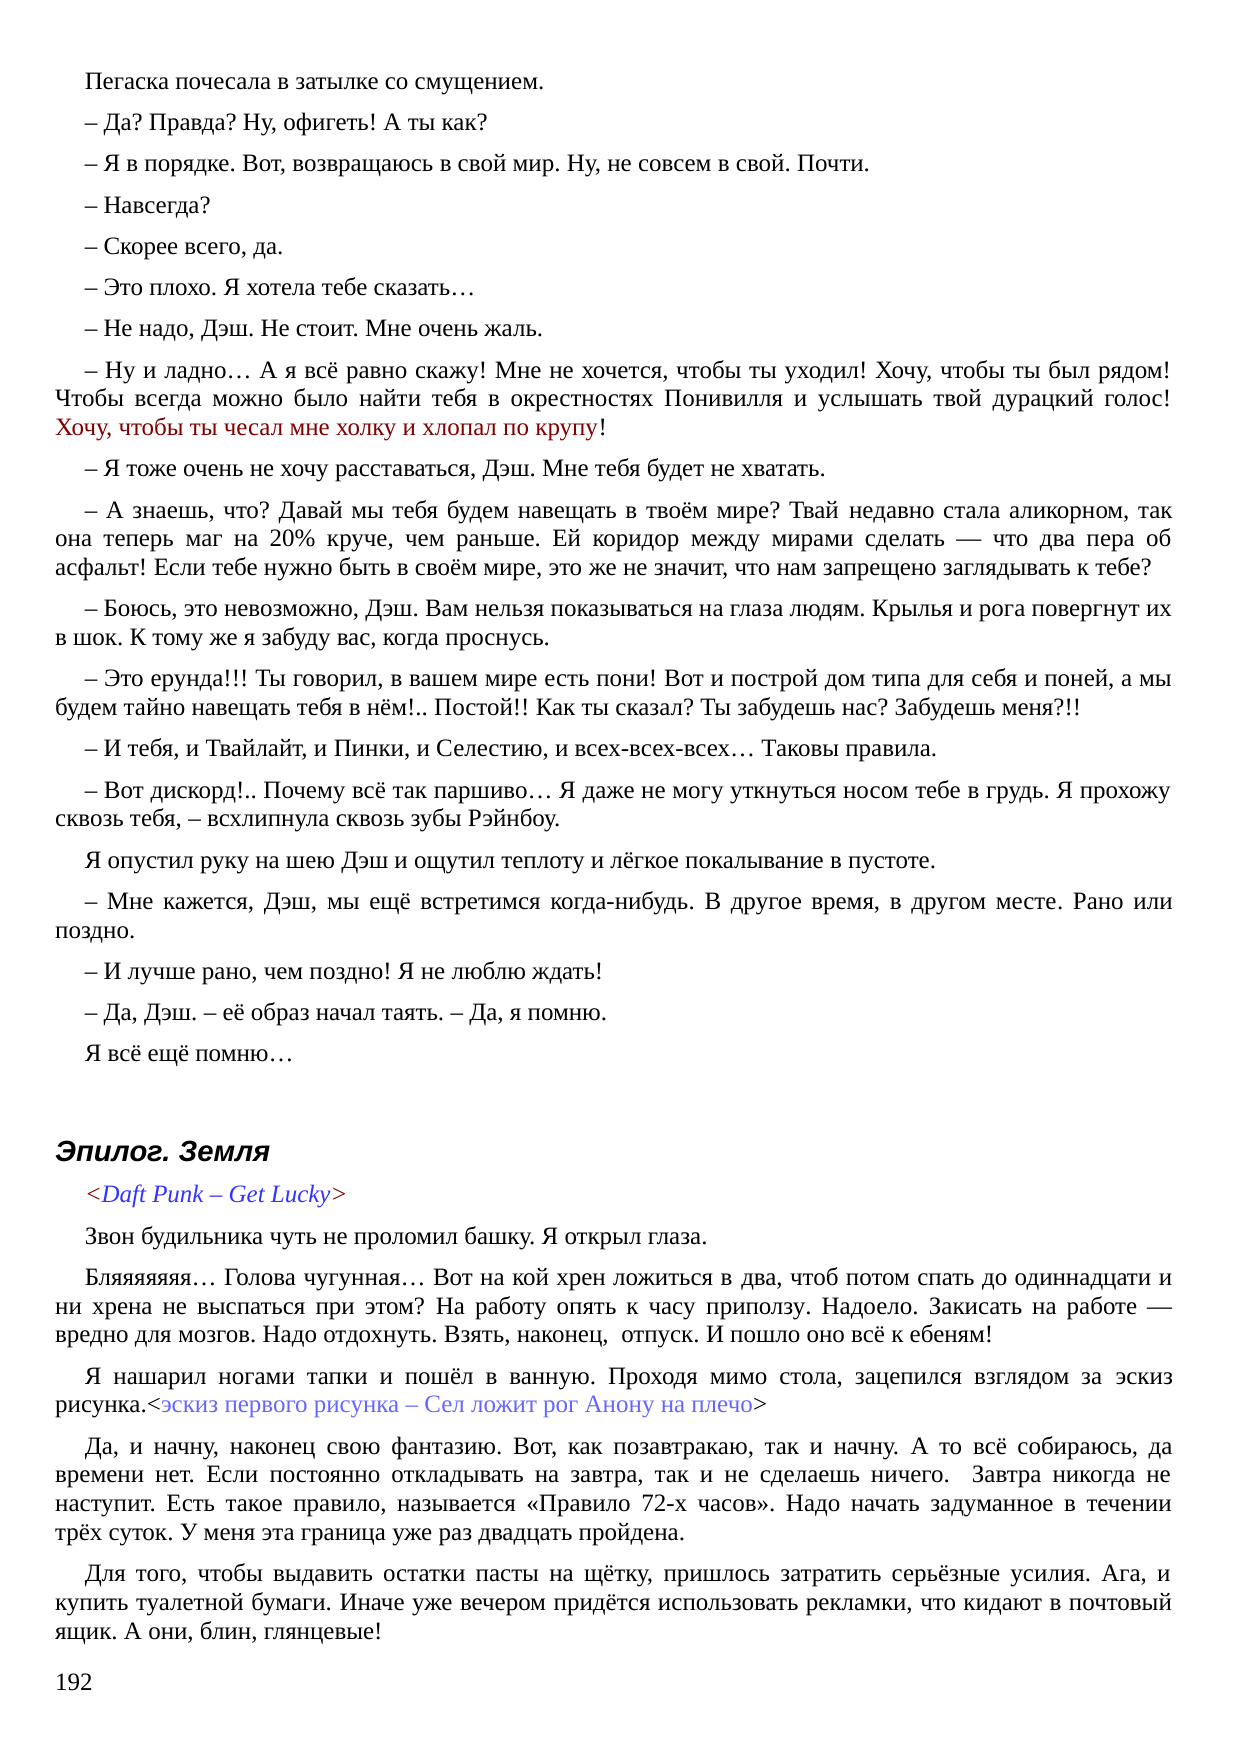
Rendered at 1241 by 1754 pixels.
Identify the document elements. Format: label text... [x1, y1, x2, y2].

text – Я в порядке. Вот, возвращаюсь в свой мир. Ну, не совсем в свой. Почти. [55, 148, 1173, 177]
text – Да, Дэш. – её образ начал таять. – Да, я помню. [55, 997, 1173, 1026]
text Для того, чтобы выдавить остатки пасты на щётку, пришлось затратить серьёзные усилия. Ага, и купить туалетной бумаги. Иначе уже вечером придётся использовать рекламки, что кидают в почтовый ящик. А они, блин, глянцевые! [55, 1558, 1173, 1644]
text Я нашарил ногами тапки и пошёл в ванную. Проходя мимо стола, зацепился взглядом за эскиз рисунка.<эскиз первого рисунка – Сел ложит рог Анону на плечо> [55, 1361, 1173, 1418]
text <Daft Punk – Get Lucky> [55, 1179, 1173, 1208]
text – И тебя, и Твайлайт, и Пинки, и Селестию, и всех-всех-всех… Таковы правила. [55, 733, 1173, 762]
text – Это ерунда!!! Ты говорил, в вашем мире есть пони! Вот и построй дом типа для себя и поней, а мы будем тайно навещать тебя в нём!.. Постой!! Как ты сказал? Ты забудешь нас? Забудешь меня?!! [55, 663, 1173, 721]
text Я опустил руку на шею Дэш и ощутил теплоту и лёгкое покалывание в пустоте. [55, 845, 1173, 873]
text – Вот дискорд!.. Почему всё так паршиво… Я даже не могу уткнуться носом тебе в грудь. Я прохожу сквозь тебя, – всхлипнула сквозь зубы Рэйнбоу. [55, 775, 1173, 832]
text – Да? Правда? Ну, офигеть! А ты как? [55, 107, 1173, 136]
text Я всё ещё помню… [55, 1038, 1173, 1067]
text – Мне кажется, Дэш, мы ещё встретимся когда-нибудь. В другое время, в другом месте. Рано или поздно. [55, 886, 1173, 943]
text – Это плохо. Я хотела тебе сказать… [55, 272, 1173, 301]
subtitle Эпилог. Земля [55, 1133, 1173, 1167]
text Да, и начну, наконец свою фантазию. Вот, как позавтракаю, так и начну. А то всё собираюсь, да времени нет. Если постоянно откладывать на завтра, так и не сделаешь ничего. Завтра никогда не наступит. Есть такое правило, называется «Правило 72-х часов». Надо начать задуманное в течении трёх суток. У меня эта граница уже раз двадцать пройдена. [55, 1431, 1173, 1546]
text Бляяяяяяя… Голова чугунная… Вот на кой хрен ложиться в два, чтоб потом спать до одиннадцати и ни хрена не выспаться при этом? На работу опять к часу приползу. Надоело. Закисать на работе — вредно для мозгов. Надо отдохнуть. Взять, наконец, отпуск. И пошло оно всё к ебеням! [55, 1262, 1173, 1348]
text – А знаешь, что? Давай мы тебя будем навещать в твоём мире? Твай недавно стала аликорном, так она теперь маг на 20% круче, чем раньше. Ей коридор между мирами сделать — что два пера об асфальт! Если тебе нужно быть в своём мире, это же не значит, что нам запрещено заглядывать к тебе? [55, 495, 1173, 581]
text – Ну и ладно… А я всё равно скажу! Мне не хочется, чтобы ты уходил! Хочу, чтобы ты был рядом! Чтобы всегда можно было найти тебя в окрестностях Понивилля и услышать твой дурацкий голос! Хочу, чтобы ты чесал мне холку и хлопал по крупу! [55, 355, 1173, 441]
text – Скорее всего, да. [55, 231, 1173, 260]
text – Навсегда? [55, 190, 1173, 218]
text – Я тоже очень не хочу расставаться, Дэш. Мне тебя будет не хватать. [55, 453, 1173, 482]
text – Не надо, Дэш. Не стоит. Мне очень жаль. [55, 313, 1173, 342]
text Звон будильника чуть не проломил башку. Я открыл глаза. [55, 1221, 1173, 1249]
text – Боюсь, это невозможно, Дэш. Вам нельзя показываться на глаза людям. Крылья и рога повергнут их в шок. К тому же я забуду вас, когда проснусь. [55, 593, 1173, 651]
text – И лучше рано, чем поздно! Я не люблю ждать! [55, 956, 1173, 985]
text Пегаска почесала в затылке со смущением. [55, 66, 1173, 95]
